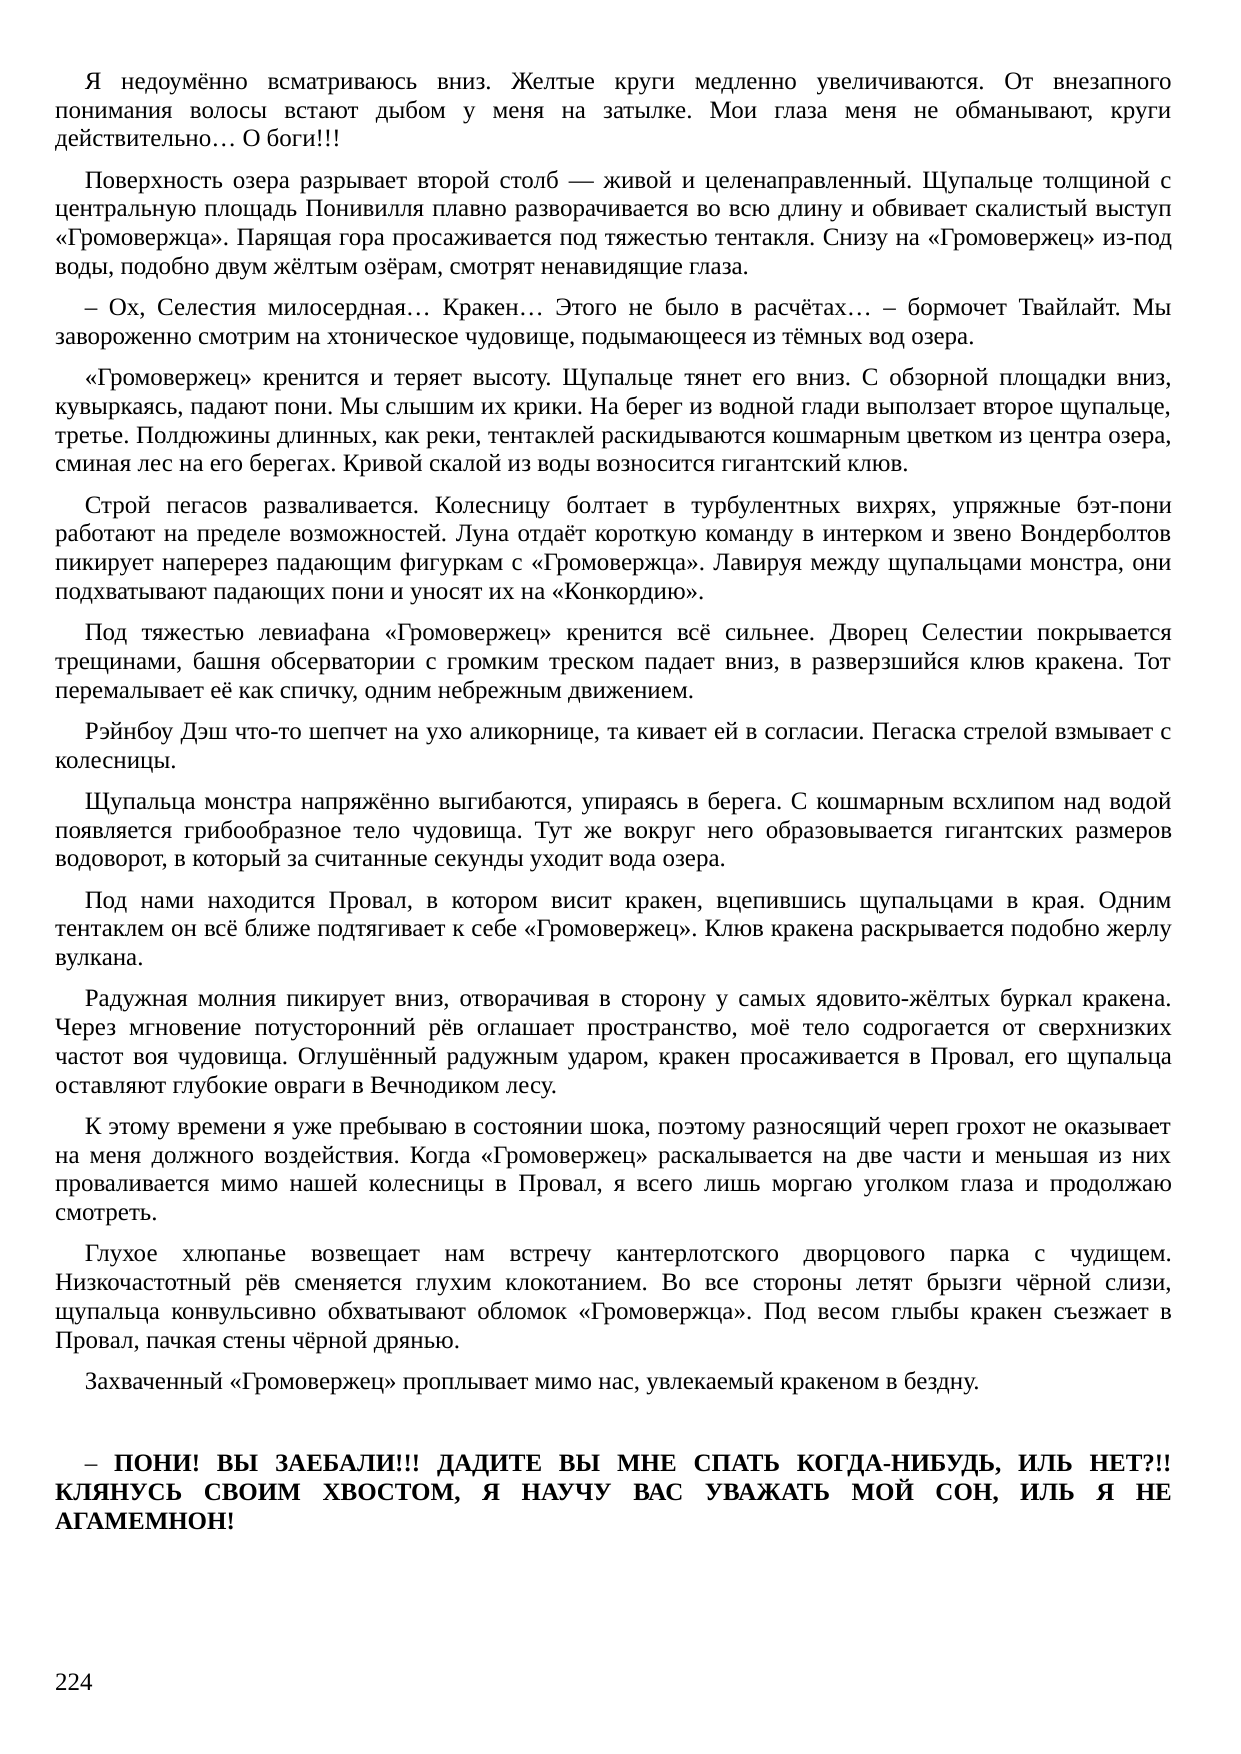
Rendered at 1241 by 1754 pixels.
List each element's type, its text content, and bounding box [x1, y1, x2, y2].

text Радужная молния пикирует вниз, отворачивая в сторону у самых ядовито-жёлтых буркал кракена. Через мгновение потусторонний рёв оглашает пространство, моё тело содрогается от сверхнизких частот воя чудовища. Оглушённый радужным ударом, кракен просаживается в Провал, его щупальца оставляют глубокие овраги в Вечнодиком лесу. [55, 983, 1173, 1098]
text Поверхность озера разрывает второй столб — живой и целенаправленный. Щупальце толщиной с центральную площадь Понивилля плавно разворачивается во всю длину и обвивает скалистый выступ «Громовержца». Парящая гора просаживается под тяжестью тентакля. Снизу на «Громовержец» из-под воды, подобно двум жёлтым озёрам, смотрят ненавидящие глаза. [55, 165, 1173, 280]
text – ПОНИ! ВЫ ЗАЕБАЛИ!!! ДАДИТЕ ВЫ МНЕ СПАТЬ КОГДА-НИБУДЬ, ИЛЬ НЕТ?!! КЛЯНУСЬ СВОИМ ХВОСТОМ, Я НАУЧУ ВАС УВАЖАТЬ МОЙ СОН, ИЛЬ Я НЕ АГАМЕМНОН! [55, 1448, 1173, 1535]
text Строй пегасов разваливается. Колесницу болтает в турбулентных вихрях, упряжные бэт-пони работают на пределе возможностей. Луна отдаёт короткую команду в интерком и звено Вондерболтов пикирует наперерез падающим фигуркам с «Громовержца». Лавируя между щупальцами монстра, они подхватывают падающих пони и уносят их на «Конкордию». [55, 490, 1173, 605]
text Под тяжестью левиафана «Громовержец» кренится всё сильнее. Дворец Селестии покрывается трещинами, башня обсерватории с громким треском падает вниз, в разверзшийся клюв кракена. Тот перемалывает её как спичку, одним небрежным движением. [55, 617, 1173, 703]
text Глухое хлюпанье возвещает нам встречу кантерлотского дворцового парка с чудищем. Низкочастотный рёв сменяется глухим клокотанием. Во все стороны летят брызги чёрной слизи, щупальца конвульсивно обхватывают обломок «Громовержца». Под весом глыбы кракен съезжает в Провал, пачкая стены чёрной дрянью. [55, 1238, 1173, 1353]
text Щупальца монстра напряжённо выгибаются, упираясь в берега. С кошмарным всхлипом над водой появляется грибообразное тело чудовища. Тут же вокруг него образовывается гигантских размеров водоворот, в который за считанные секунды уходит вода озера. [55, 786, 1173, 872]
text Под нами находится Провал, в котором висит кракен, вцепившись щупальцами в края. Одним тентаклем он всё ближе подтягивает к себе «Громовержец». Клюв кракена раскрывается подобно жерлу вулкана. [55, 885, 1173, 971]
text Захваченный «Громовержец» проплывает мимо нас, увлекаемый кракеном в бездну. [55, 1366, 1173, 1395]
text Рэйнбоу Дэш что-то шепчет на ухо аликорнице, та кивает ей в согласии. Пегаска стрелой взмывает с колесницы. [55, 716, 1173, 773]
text «Громовержец» кренится и теряет высоту. Щупальце тянет его вниз. С обзорной площадки вниз, кувыркаясь, падают пони. Мы слышим их крики. На берег из водной глади выползает второе щупальце, третье. Полдюжины длинных, как реки, тентаклей раскидываются кошмарным цветком из центра озера, сминая лес на его берегах. Кривой скалой из воды возносится гигантский клюв. [55, 362, 1173, 477]
text Я недоумённо всматриваюсь вниз. Желтые круги медленно увеличиваются. От внезапного понимания волосы встают дыбом у меня на затылке. Мои глаза меня не обманывают, круги действительно… О боги!!! [55, 66, 1173, 152]
text К этому времени я уже пребываю в состоянии шока, поэтому разносящий череп грохот не оказывает на меня должного воздействия. Когда «Громовержец» раскалывается на две части и меньшая из них проваливается мимо нашей колесницы в Провал, я всего лишь моргаю уголком глаза и продолжаю смотреть. [55, 1111, 1173, 1226]
text – Ох, Селестия милосердная… Кракен… Этого не было в расчётах… – бормочет Твайлайт. Мы завороженно смотрим на хтоническое чудовище, подымающееся из тёмных вод озера. [55, 292, 1173, 350]
